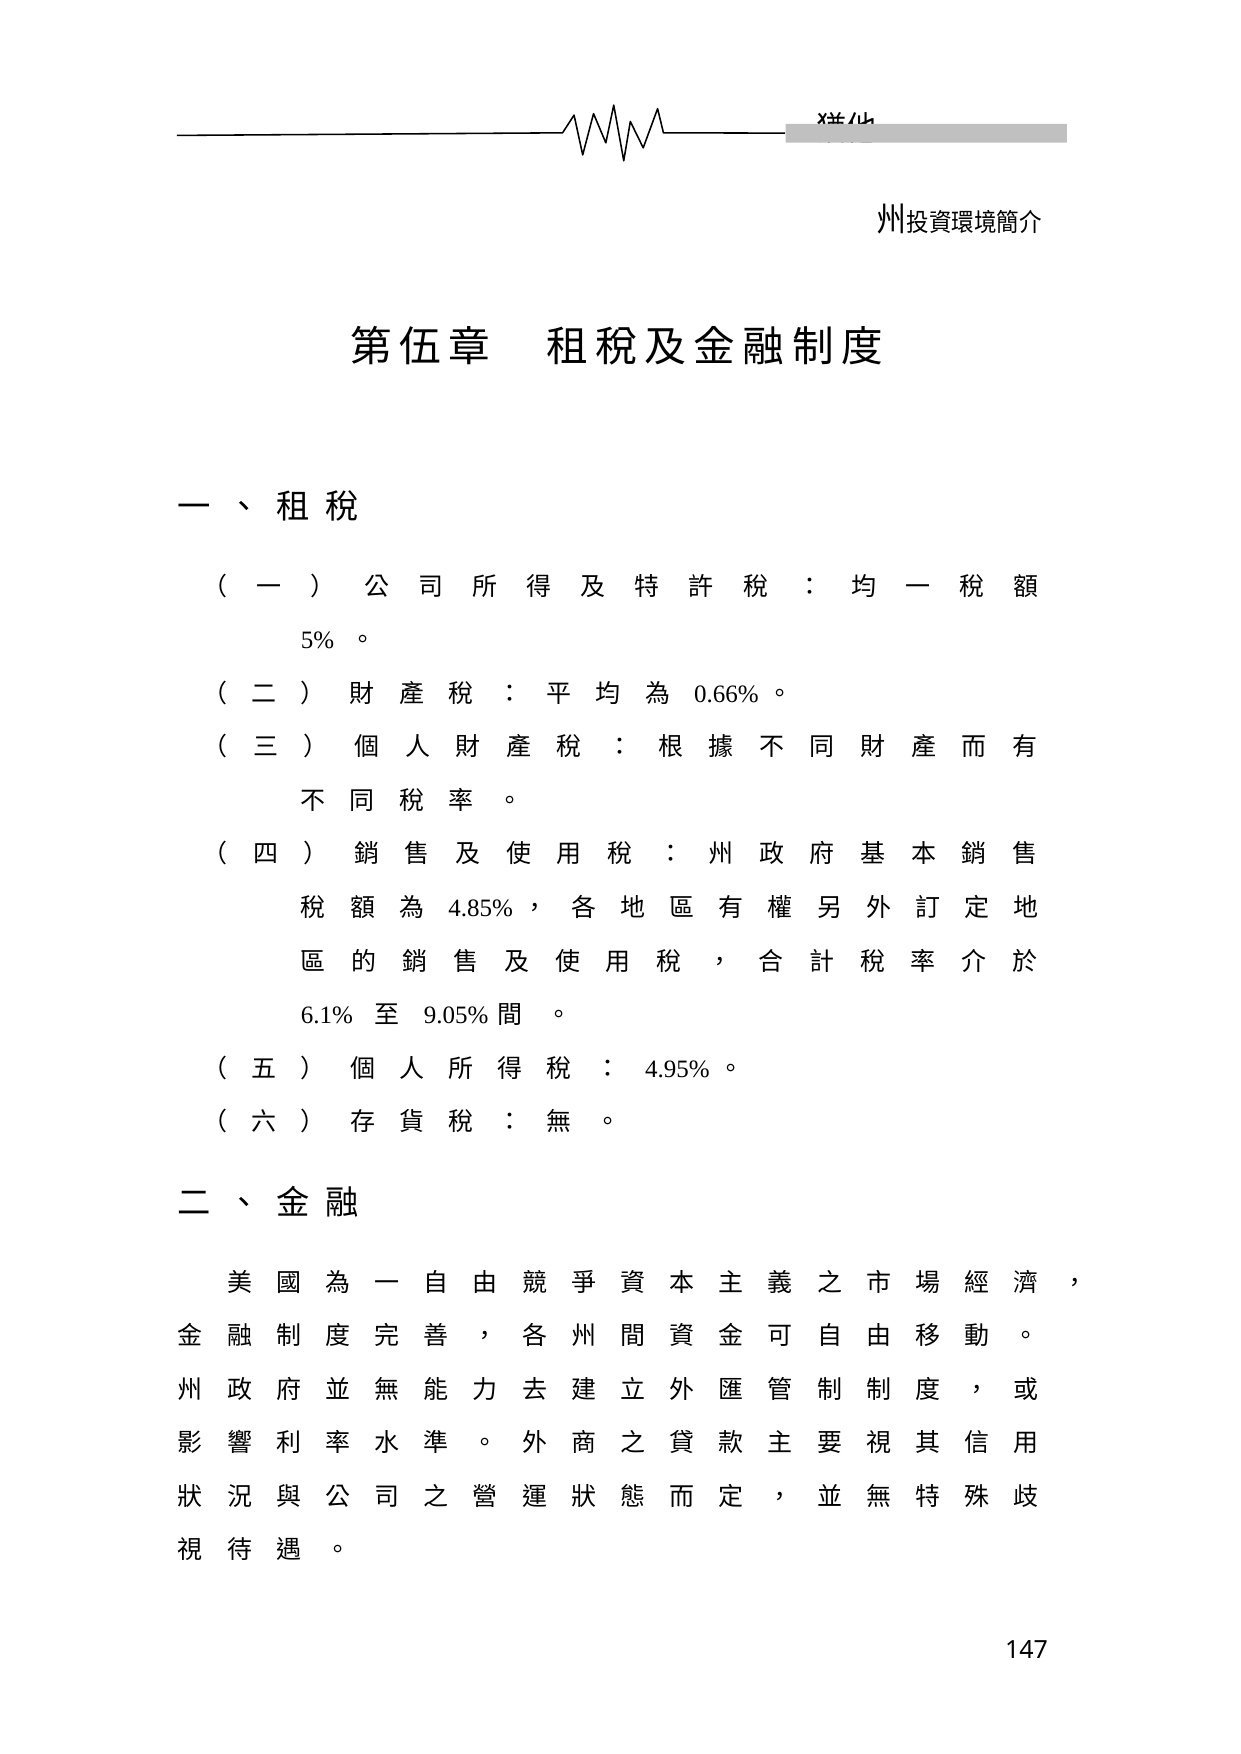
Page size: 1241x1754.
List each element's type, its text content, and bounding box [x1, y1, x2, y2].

text （三）個人財產稅：根據不同財產而有不同稅率。 [202, 718, 1063, 825]
text 美國為一自由競爭資本主義之市場經濟，金融制度完善，各州間資金可自由移動。州政府並無能力去建立外匯管制制度，或影響利率水準。外商之貸款主要視其信用狀況與公司之營運狀態而定，並無特殊歧視待遇。 [178, 1253, 1063, 1575]
text （二）財產稅：平均為0.66%。 [202, 664, 1063, 718]
text 第伍章 租稅及金融制度 [178, 290, 1063, 397]
text 二、金融 [178, 1173, 1063, 1227]
text （五）個人所得稅：4.95%。 [202, 1039, 1063, 1093]
text （四）銷售及使用稅：州政府基本銷售稅額為4.85%，各地區有權另外訂定地區的銷售及使用稅，合計稅率介於6.1%至9.05%間。 [202, 825, 1063, 1039]
text 一、租稅 [178, 477, 1063, 531]
text （六）存貨稅：無。 [202, 1093, 1063, 1146]
text （一）公司所得及特許稅：均一稅額5%。 [202, 557, 1063, 664]
